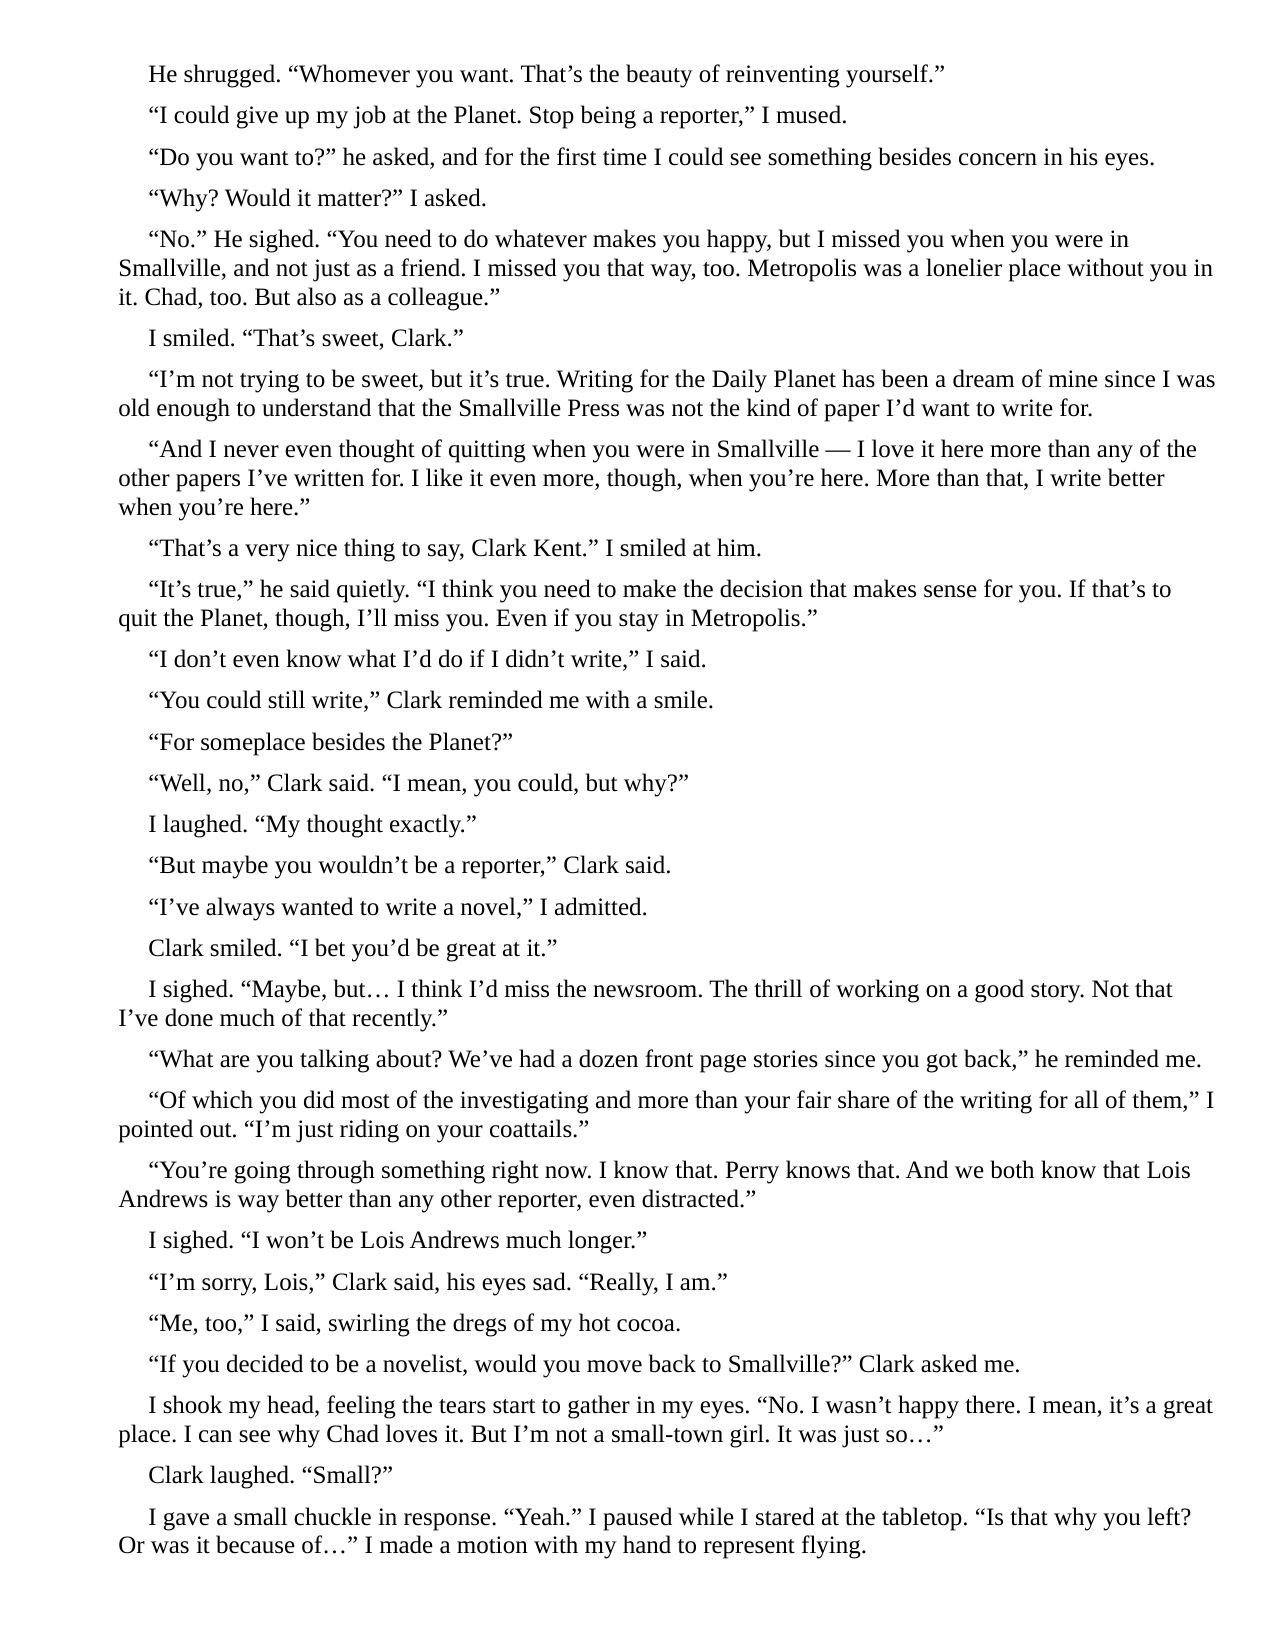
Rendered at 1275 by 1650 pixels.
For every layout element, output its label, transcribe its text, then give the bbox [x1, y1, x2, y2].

text “Well, no,” Clark said. “I mean, you could, but why?” [118, 768, 1216, 797]
text “I could give up my job at the Planet. Stop being a reporter,” I mused. [118, 100, 1216, 129]
text “Of which you did most of the investigating and more than your fair share of the writing for all of them,” I pointed out. “I’m just riding on your coattails.” [118, 1085, 1216, 1143]
text I smiled. “That’s sweet, Clark.” [118, 323, 1216, 352]
text “Me, too,” I said, swirling the dregs of my hot cocoa. [118, 1308, 1216, 1337]
text “What are you talking about? We’ve had a dozen front page stories since you got back,” he reminded me. [118, 1044, 1216, 1073]
text “If you decided to be a novelist, would you move back to Smallville?” Clark asked me. [118, 1349, 1216, 1378]
text “Why? Would it matter?” I asked. [118, 183, 1216, 212]
text Clark laughed. “Small?” [118, 1460, 1216, 1489]
text Clark smiled. “I bet you’d be great at it.” [118, 933, 1216, 962]
text “I’m sorry, Lois,” Clark said, his eyes sad. “Really, I am.” [118, 1267, 1216, 1295]
text “You’re going through something right now. I know that. Perry knows that. And we both know that Lois Andrews is way better than any other reporter, even distracted.” [118, 1155, 1216, 1213]
text “I’ve always wanted to write a novel,” I admitted. [118, 892, 1216, 920]
text “That’s a very nice thing to say, Clark Kent.” I smiled at him. [118, 533, 1216, 562]
text I sighed. “Maybe, but… I think I’d miss the newsroom. The thrill of working on a good story. Not that I’ve done much of that recently.” [118, 974, 1216, 1032]
text I gave a small chuckle in response. “Yeah.” I paused while I stared at the tabletop. “Is that why you left? Or was it because of…” I made a motion with my hand to represent flying. [118, 1502, 1216, 1559]
text “I don’t even know what I’d do if I didn’t write,” I said. [118, 644, 1216, 673]
text “Do you want to?” he asked, and for the first time I could see something besides concern in his eyes. [118, 142, 1216, 170]
text He shrugged. “Whomever you want. That’s the beauty of reinventing yourself.” [118, 59, 1216, 88]
text “It’s true,” he said quietly. “I think you need to make the decision that makes sense for you. If that’s to quit the Planet, though, I’ll miss you. Even if you stay in Metropolis.” [118, 574, 1216, 632]
text I sighed. “I won’t be Lois Andrews much longer.” [118, 1225, 1216, 1254]
text “And I never even thought of quitting when you were in Smallville — I love it here more than any of the other papers I’ve written for. I like it even more, though, when you’re here. More than that, I write better when you’re here.” [118, 434, 1216, 520]
text “For someplace besides the Planet?” [118, 727, 1216, 755]
text I shook my head, feeling the tears start to gather in my eyes. “No. I wasn’t happy there. I mean, it’s a great place. I can see why Chad loves it. But I’m not a small-town girl. It was just so…” [118, 1390, 1216, 1448]
text “I’m not trying to be sweet, but it’s true. Writing for the Daily Planet has been a dream of mine since I was old enough to understand that the Smallville Press was not the kind of paper I’d want to write for. [118, 364, 1216, 422]
text I laughed. “My thought exactly.” [118, 809, 1216, 838]
text “No.” He sighed. “You need to do whatever makes you happy, but I missed you when you were in Smallville, and not just as a friend. I missed you that way, too. Metropolis was a lonelier place without you in it. Chad, too. But also as a colleague.” [118, 224, 1216, 310]
text “You could still write,” Clark reminded me with a smile. [118, 685, 1216, 714]
text “But maybe you wouldn’t be a reporter,” Clark said. [118, 850, 1216, 879]
